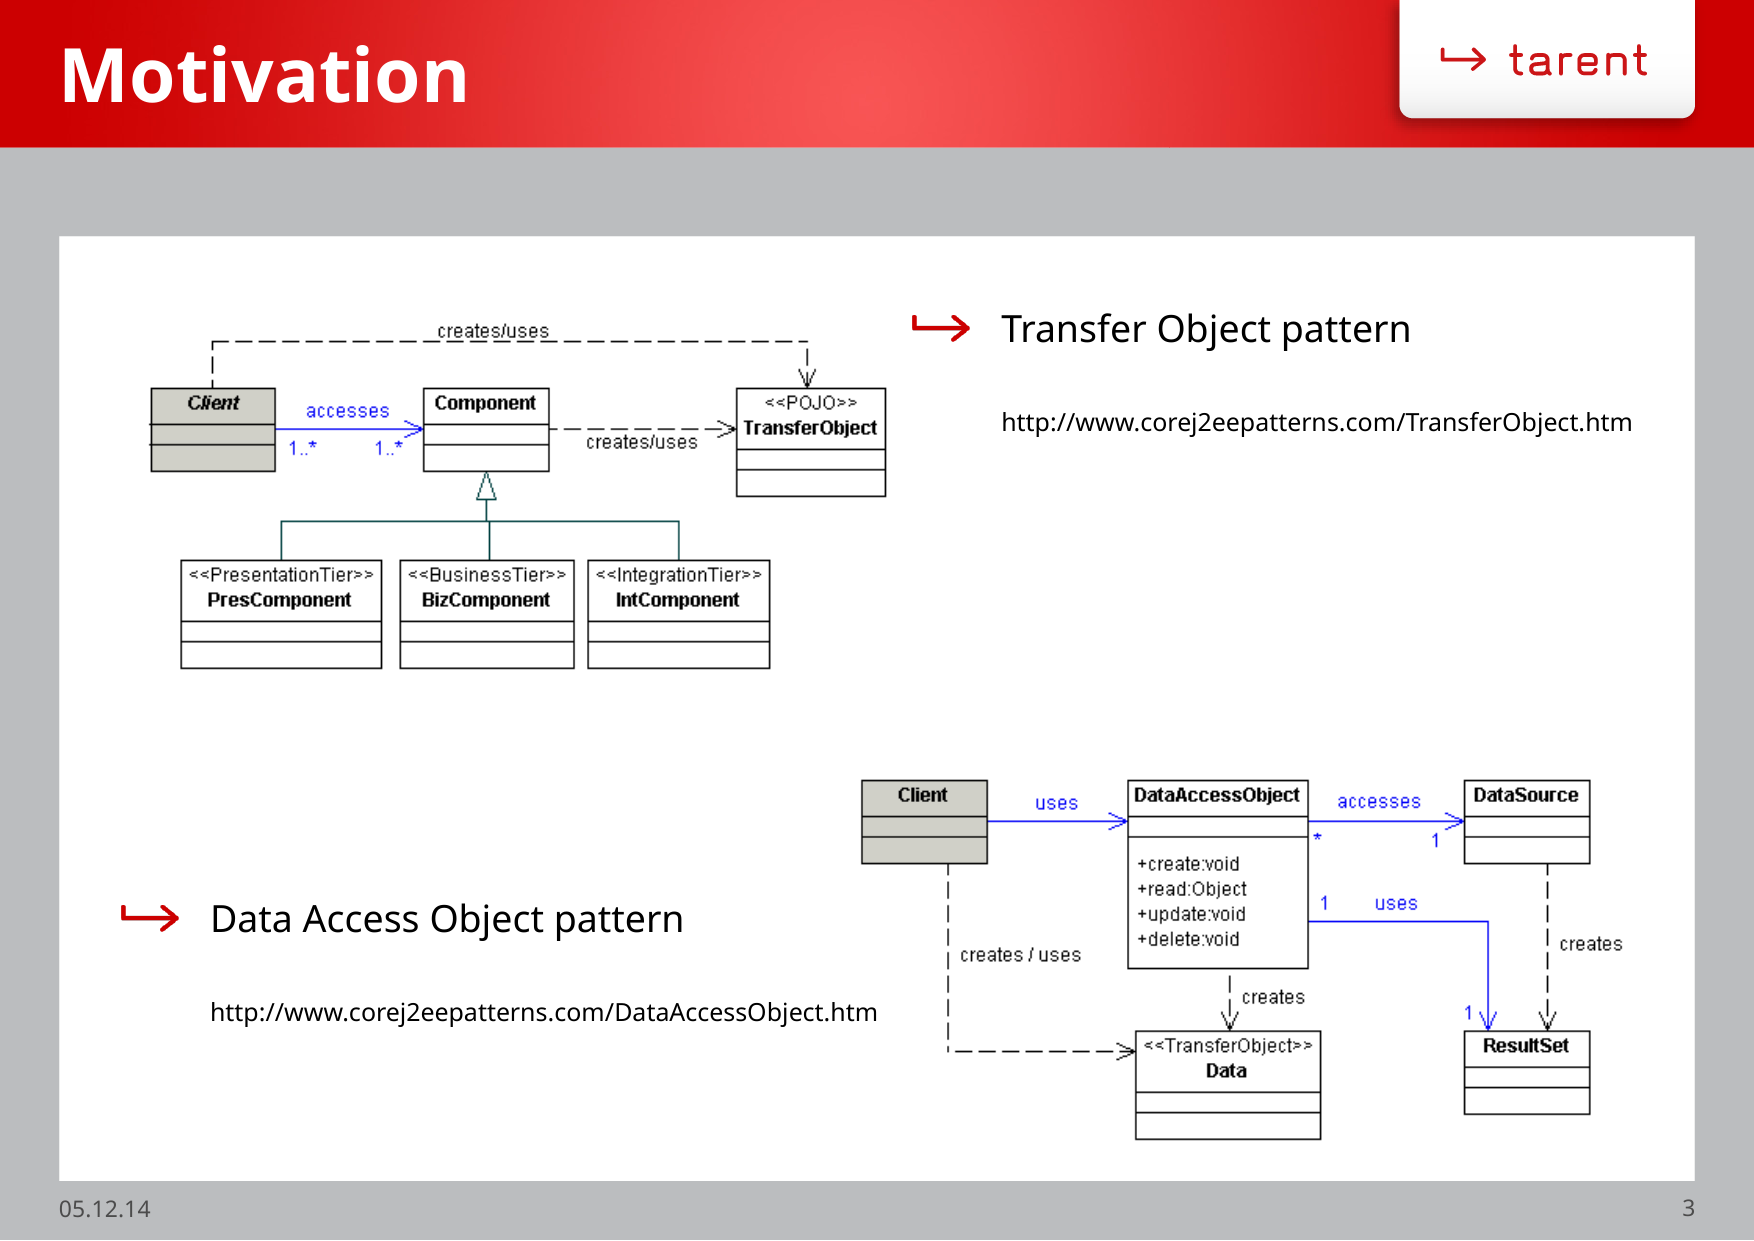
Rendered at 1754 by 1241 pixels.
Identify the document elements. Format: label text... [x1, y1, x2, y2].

list Data Access Object pattern http://www.corej2eepatterns.com/DataAccessObject.htm [70, 892, 922, 1075]
title Motivation [58, 0, 1638, 177]
picture [0, 0, 1754, 1240]
list Transfer Object pattern http://www.corej2eepatterns.com/TransferObject.htm [910, 302, 1689, 485]
